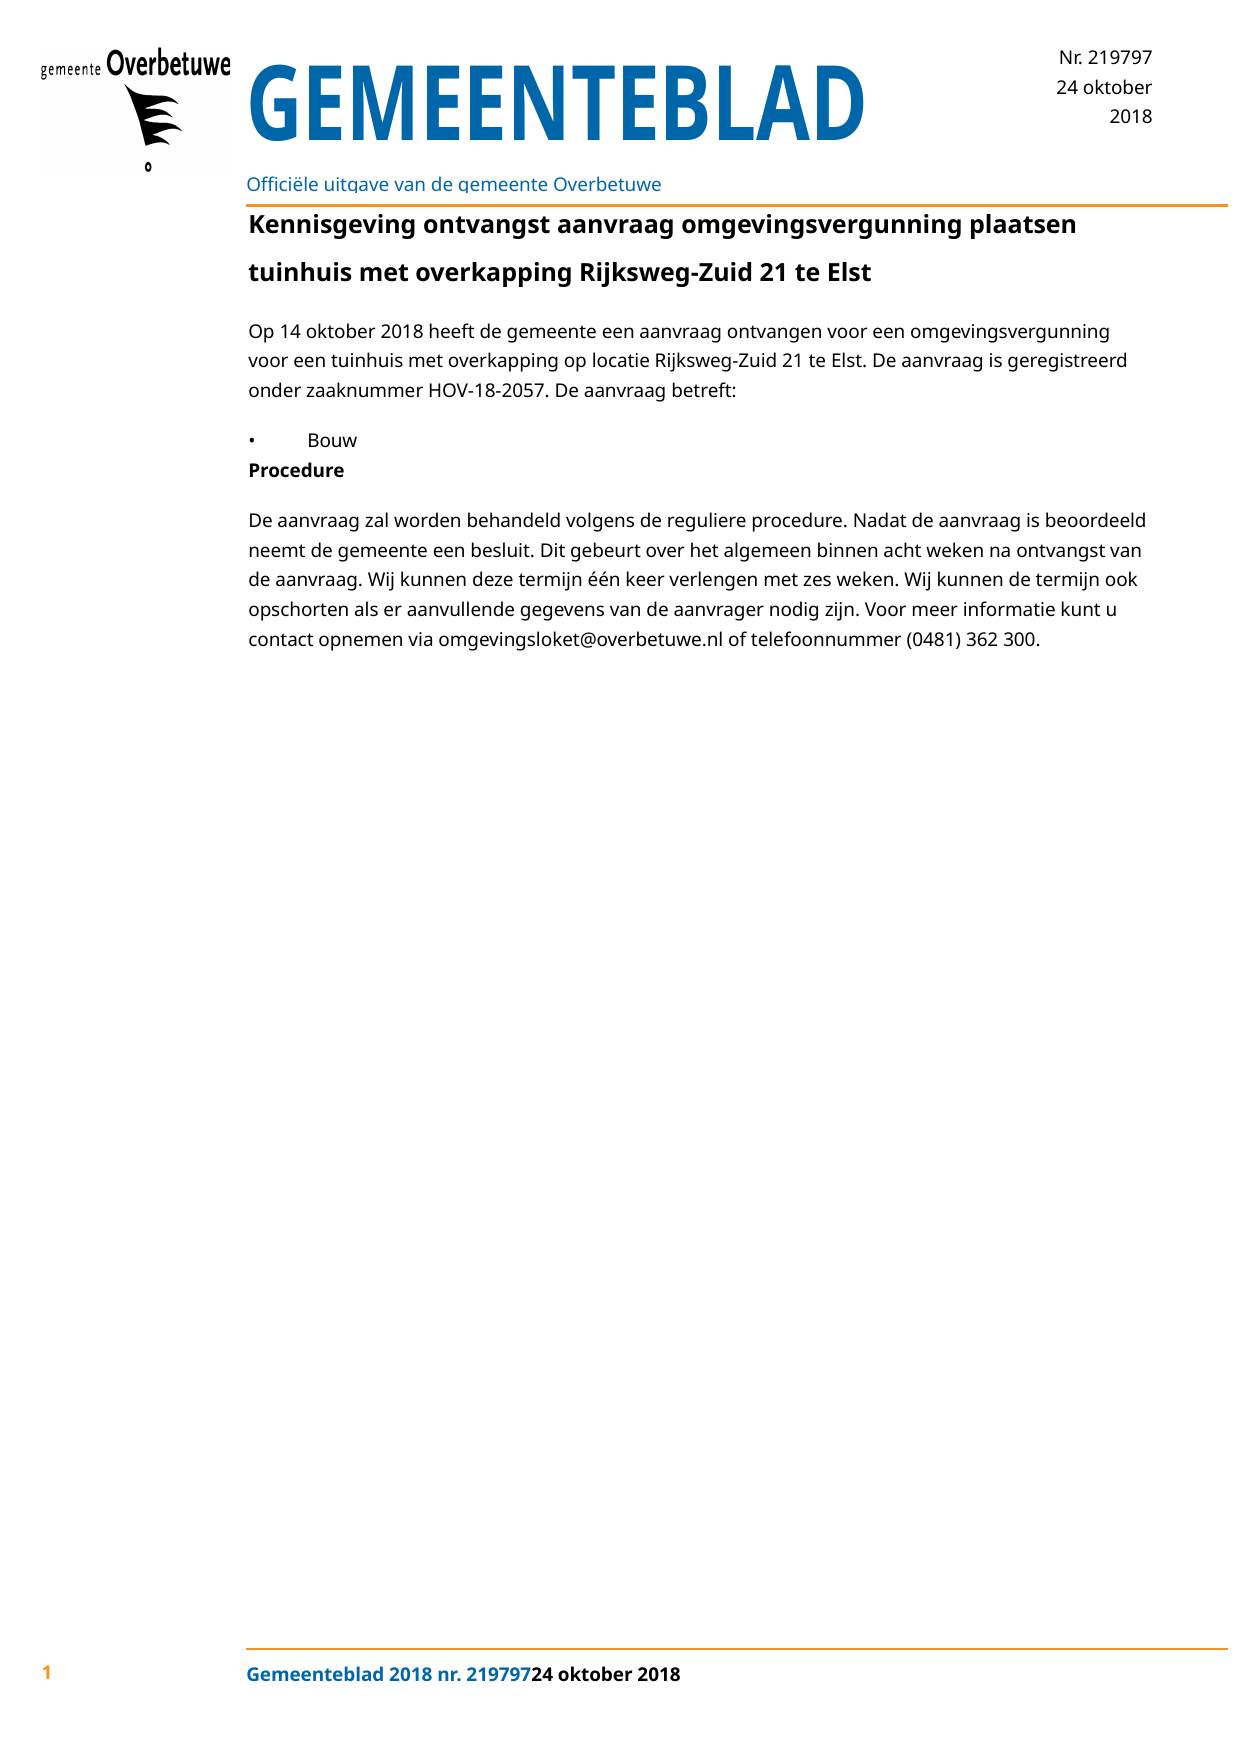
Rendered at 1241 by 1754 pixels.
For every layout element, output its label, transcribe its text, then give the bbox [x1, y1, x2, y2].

list Bouw [248, 427, 1152, 453]
text Procedure [248, 457, 1152, 483]
text Kennisgeving ontvangst aanvraag omgevingsvergunning plaatsen tuinhuis met overkapping Rijksweg-Zuid 21 te Elst [248, 207, 1152, 288]
text De aanvraag zal worden behandeld volgens de reguliere procedure. Nadat de aanvraag is beoordeeld neemt de gemeente een besluit. Dit gebeurt over het algemeen binnen acht weken na ontvangst van de aanvraag. Wij kunnen deze termijn één keer verlengen met zes weken. Wij kunnen de termijn ook opschorten als er aanvullende gegevens van de aanvrager nodig zijn. Voor meer informatie kunt u contact opnemen via omgevingsloket@overbetuwe.nl of telefoonnummer (0481) 362 300. [248, 507, 1152, 652]
picture [41, 47, 231, 172]
text Op 14 oktober 2018 heeft de gemeente een aanvraag ontvangen voor een omgevingsvergunning voor een tuinhuis met overkapping op locatie Rijksweg-Zuid 21 te Elst. De aanvraag is geregistreerd onder zaaknummer HOV-18-2057. De aanvraag betreft: [248, 318, 1152, 403]
